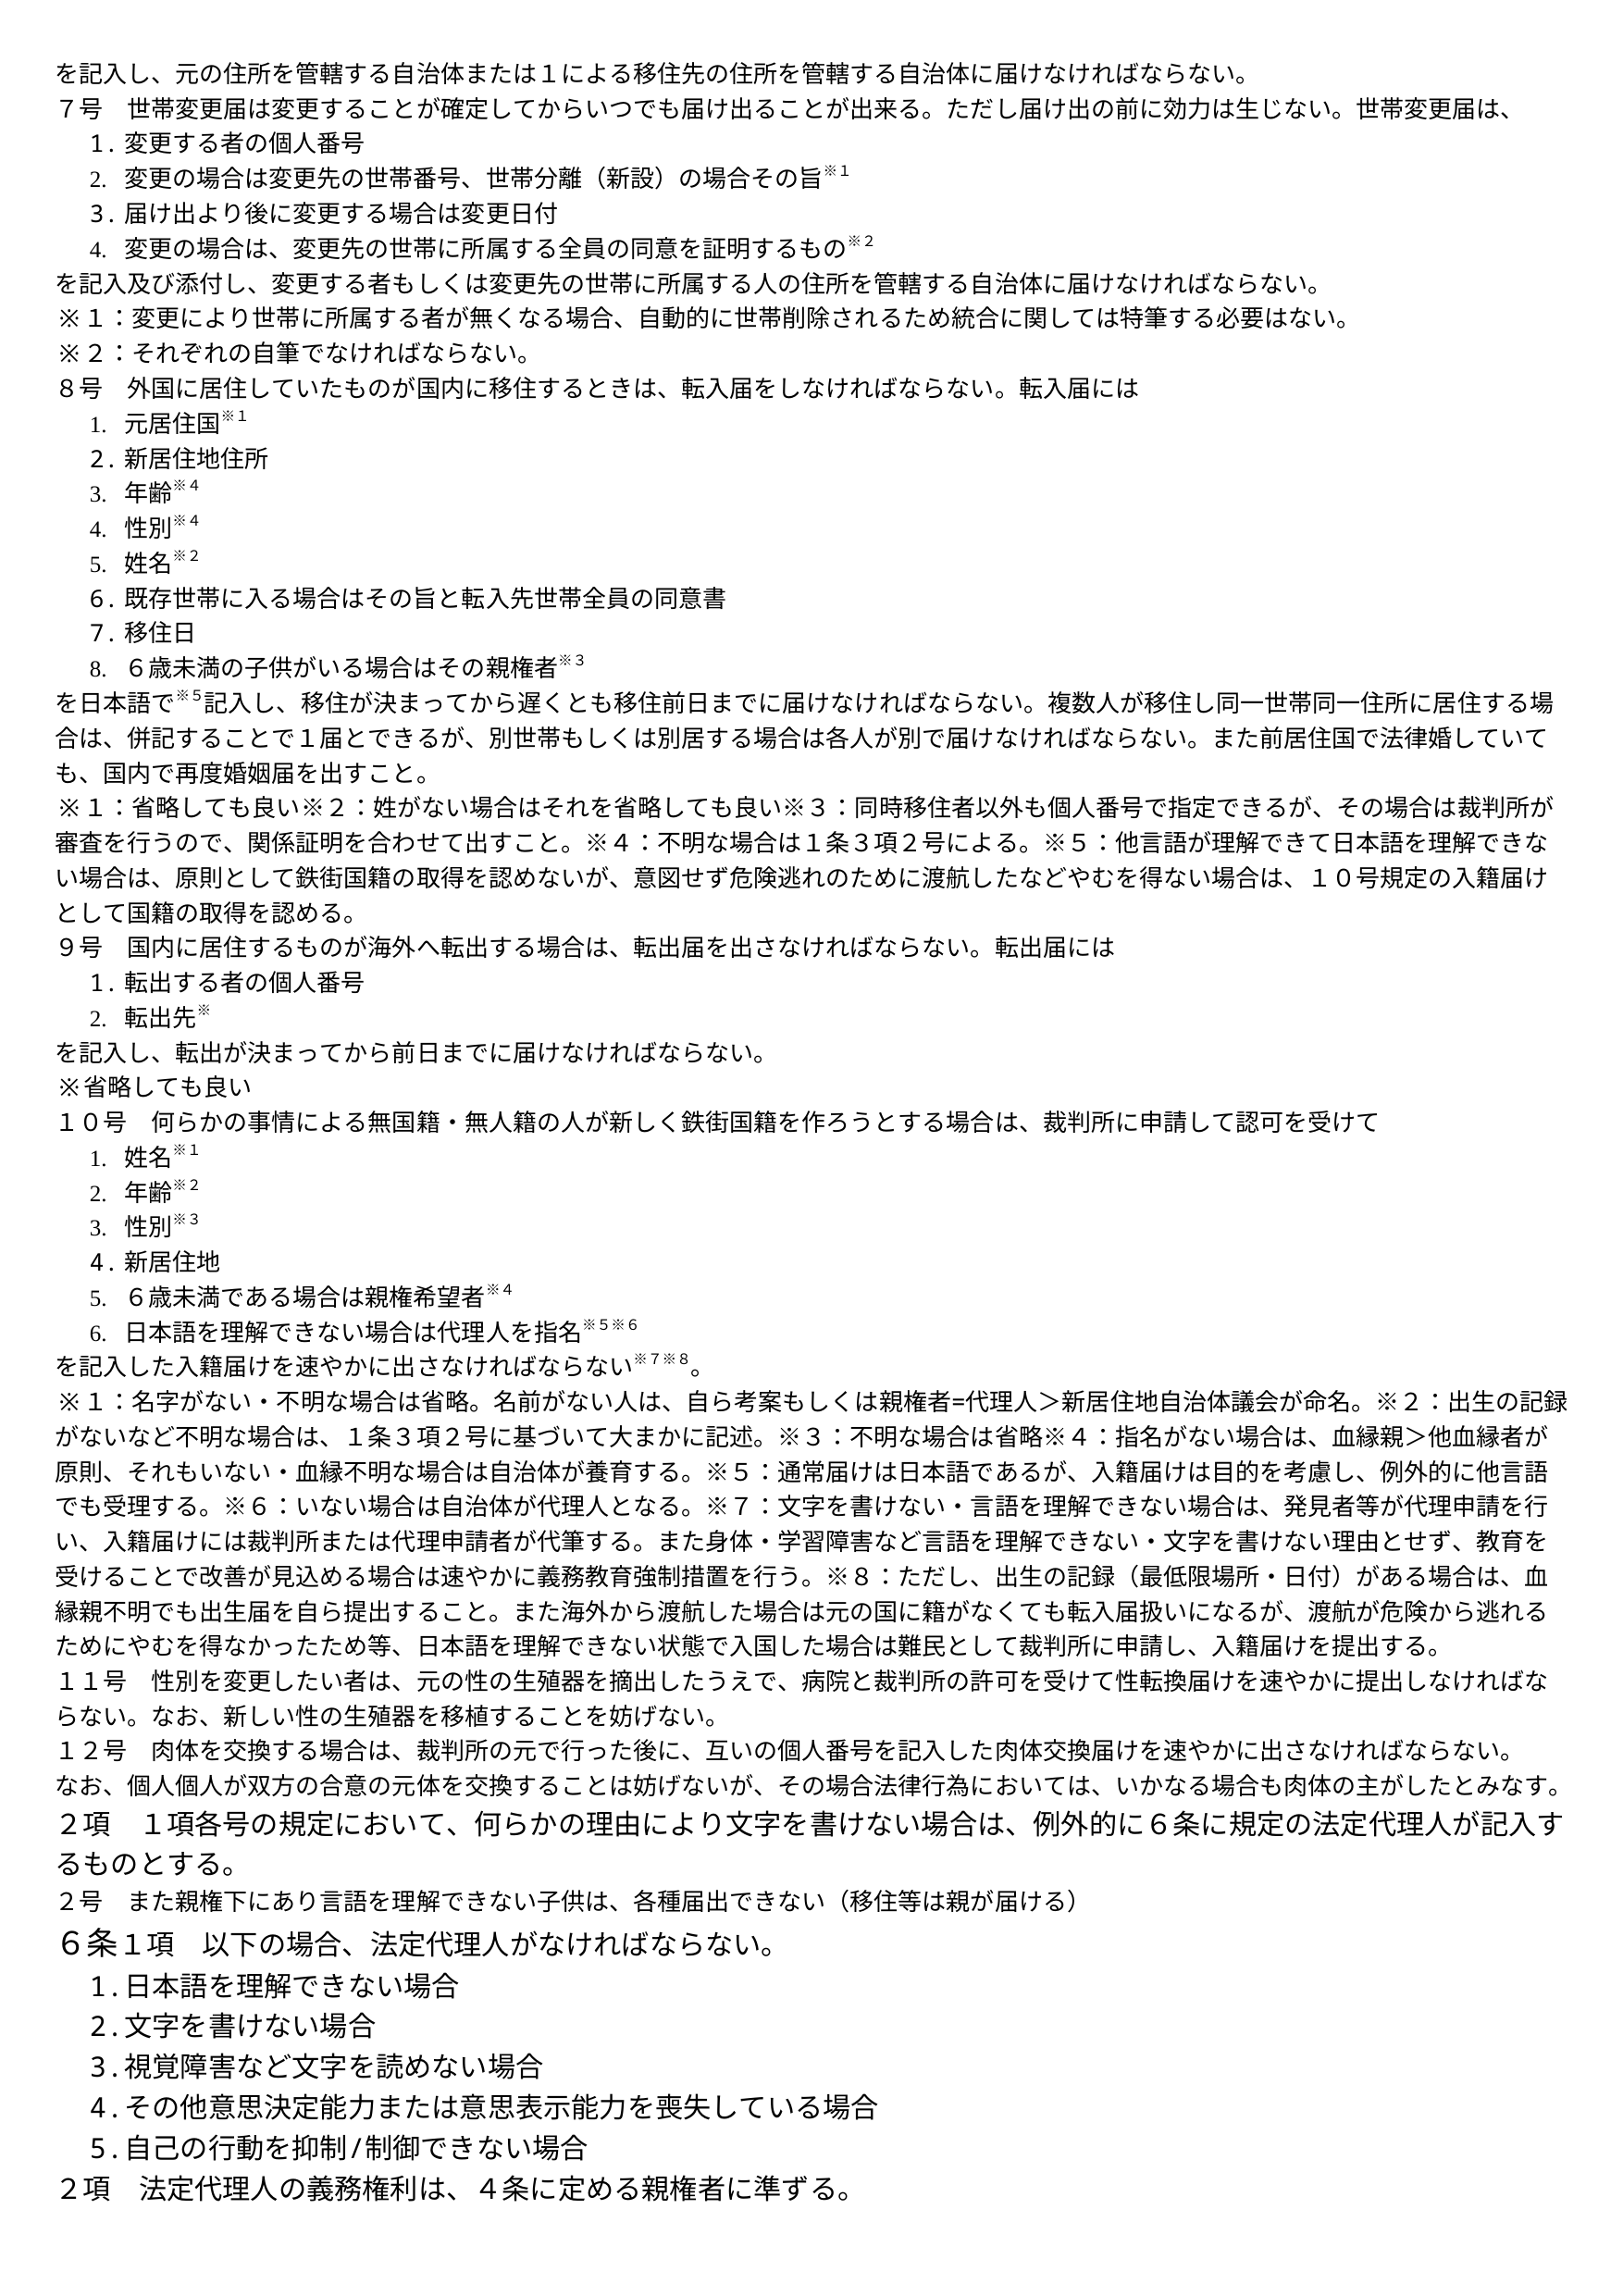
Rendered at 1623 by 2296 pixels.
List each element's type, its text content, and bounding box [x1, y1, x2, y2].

list 日本語を理解できない場合は代理人を指名※５※６ [90, 1313, 1568, 1348]
text １０号 何らかの事情による無国籍・無人籍の人が新しく鉄街国籍を作ろうとする場合は、裁判所に申請して認可を受けて [55, 1103, 1568, 1138]
text １２号 肉体を交換する場合は、裁判所の元で行った後に、互いの個人番号を記入した肉体交換届けを速やかに出さなければならない。 [55, 1732, 1568, 1767]
list 届け出より後に変更する場合は変更日付 [90, 194, 1568, 230]
list 転出先※ [90, 999, 1568, 1034]
list ６歳未満である場合は親権希望者※４ [90, 1278, 1568, 1313]
text ２項 １項各号の規定において、何らかの理由により文字を書けない場合は、例外的に６条に規定の法定代理人が記入するものとする。 [55, 1802, 1568, 1882]
list 自己の行動を抑制/制御できない場合 [90, 2126, 1568, 2166]
text ※省略しても良い [55, 1068, 1568, 1103]
list 年齢※２ [90, 1173, 1568, 1209]
list 新居住地 [90, 1243, 1568, 1278]
text を記入し、元の住所を管轄する自治体または１による移住先の住所を管轄する自治体に届けなければならない。 [55, 55, 1568, 90]
list 変更の場合は変更先の世帯番号、世帯分離（新設）の場合その旨※１ [90, 159, 1568, 194]
text ７号 世帯変更届は変更することが確定してからいつでも届け出ることが出来る。ただし届け出の前に効力は生じない。世帯変更届は、 [55, 90, 1568, 124]
list 日本語を理解できない場合 [90, 1964, 1568, 2004]
text ２項 法定代理人の義務権利は、４条に定める親権者に準ずる。 [55, 2166, 1568, 2207]
text ６条１項 以下の場合、法定代理人がなければならない。 [55, 1917, 1568, 1964]
list 姓名※１ [90, 1138, 1568, 1173]
text １１号 性別を変更したい者は、元の性の生殖器を摘出したうえで、病院と裁判所の許可を受けて性転換届けを速やかに提出しなければならない。なお、新しい性の生殖器を移植することを妨げない。 [55, 1662, 1568, 1732]
list 元居住国※１ [90, 404, 1568, 440]
text ９号 国内に居住するものが海外へ転出する場合は、転出届を出さなければならない。転出届には [55, 928, 1568, 963]
list 転出する者の個人番号 [90, 963, 1568, 999]
list ６歳未満の子供がいる場合はその親権者※３ [90, 650, 1568, 684]
list 年齢※４ [90, 475, 1568, 509]
text なお、個人個人が双方の合意の元体を交換することは妨げないが、その場合法律行為においては、いかなる場合も肉体の主がしたとみなす。 [55, 1767, 1568, 1802]
list 新居住地住所 [90, 440, 1568, 475]
text ※２：それぞれの自筆でなければならない。 [55, 334, 1568, 369]
list 姓名※２ [90, 544, 1568, 579]
text を記入した入籍届けを速やかに出さなければならない※７※８。 [55, 1348, 1568, 1383]
text ※１：省略しても良い※２：姓がない場合はそれを省略しても良い※３：同時移住者以外も個人番号で指定できるが、その場合は裁判所が審査を行うので、関係証明を合わせて出すこと。※４：不明な場合は１条３項２号による。※５：他言語が理解できて日本語を理解できない場合は、原則として鉄街国籍の取得を認めないが、意図せず危険逃れのために渡航したなどやむを得ない場合は、１０号規定の入籍届けとして国籍の取得を認める。 [55, 788, 1568, 928]
list 移住日 [90, 614, 1568, 650]
list 性別※３ [90, 1209, 1568, 1243]
list その他意思決定能力または意思表示能力を喪失している場合 [90, 2085, 1568, 2126]
list 既存世帯に入る場合はその旨と転入先世帯全員の同意書 [90, 579, 1568, 614]
text ※１：名字がない・不明な場合は省略。名前がない人は、自ら考案もしくは親権者=代理人＞新居住地自治体議会が命名。※２：出生の記録がないなど不明な場合は、１条３項２号に基づいて大まかに記述。※３：不明な場合は省略※４：指名がない場合は、血縁親＞他血縁者が原則、それもいない・血縁不明な場合は自治体が養育する。※５：通常届けは日本語であるが、入籍届けは目的を考慮し、例外的に他言語でも受理する。※６：いない場合は自治体が代理人となる。※７：文字を書けない・言語を理解できない場合は、発見者等が代理申請を行い、入籍届けには裁判所または代理申請者が代筆する。また身体・学習障害など言語を理解できない・文字を書けない理由とせず、教育を受けることで改善が見込める場合は速やかに義務教育強制措置を行う。※８：ただし、出生の記録（最低限場所・日付）がある場合は、血縁親不明でも出生届を自ら提出すること。また海外から渡航した場合は元の国に籍がなくても転入届扱いになるが、渡航が危険から逃れるためにやむを得なかったため等、日本語を理解できない状態で入国した場合は難民として裁判所に申請し、入籍届けを提出する。 [55, 1383, 1568, 1662]
list 変更の場合は、変更先の世帯に所属する全員の同意を証明するもの※２ [90, 230, 1568, 265]
list 性別※４ [90, 509, 1568, 544]
list 変更する者の個人番号 [90, 124, 1568, 159]
text を記入し、転出が決まってから前日までに届けなければならない。 [55, 1034, 1568, 1068]
text を記入及び添付し、変更する者もしくは変更先の世帯に所属する人の住所を管轄する自治体に届けなければならない。 [55, 265, 1568, 299]
text を日本語で※５記入し、移住が決まってから遅くとも移住前日までに届けなければならない。複数人が移住し同一世帯同一住所に居住する場合は、併記することで１届とできるが、別世帯もしくは別居する場合は各人が別で届けなければならない。また前居住国で法律婚していても、国内で再度婚姻届を出すこと。 [55, 684, 1568, 788]
text ２号 また親権下にあり言語を理解できない子供は、各種届出できない（移住等は親が届ける） [55, 1882, 1568, 1917]
text ８号 外国に居住していたものが国内に移住するときは、転入届をしなければならない。転入届には [55, 369, 1568, 404]
list 視覚障害など文字を読めない場合 [90, 2045, 1568, 2085]
text ※１：変更により世帯に所属する者が無くなる場合、自動的に世帯削除されるため統合に関しては特筆する必要はない。 [55, 299, 1568, 334]
list 文字を書けない場合 [90, 2004, 1568, 2045]
